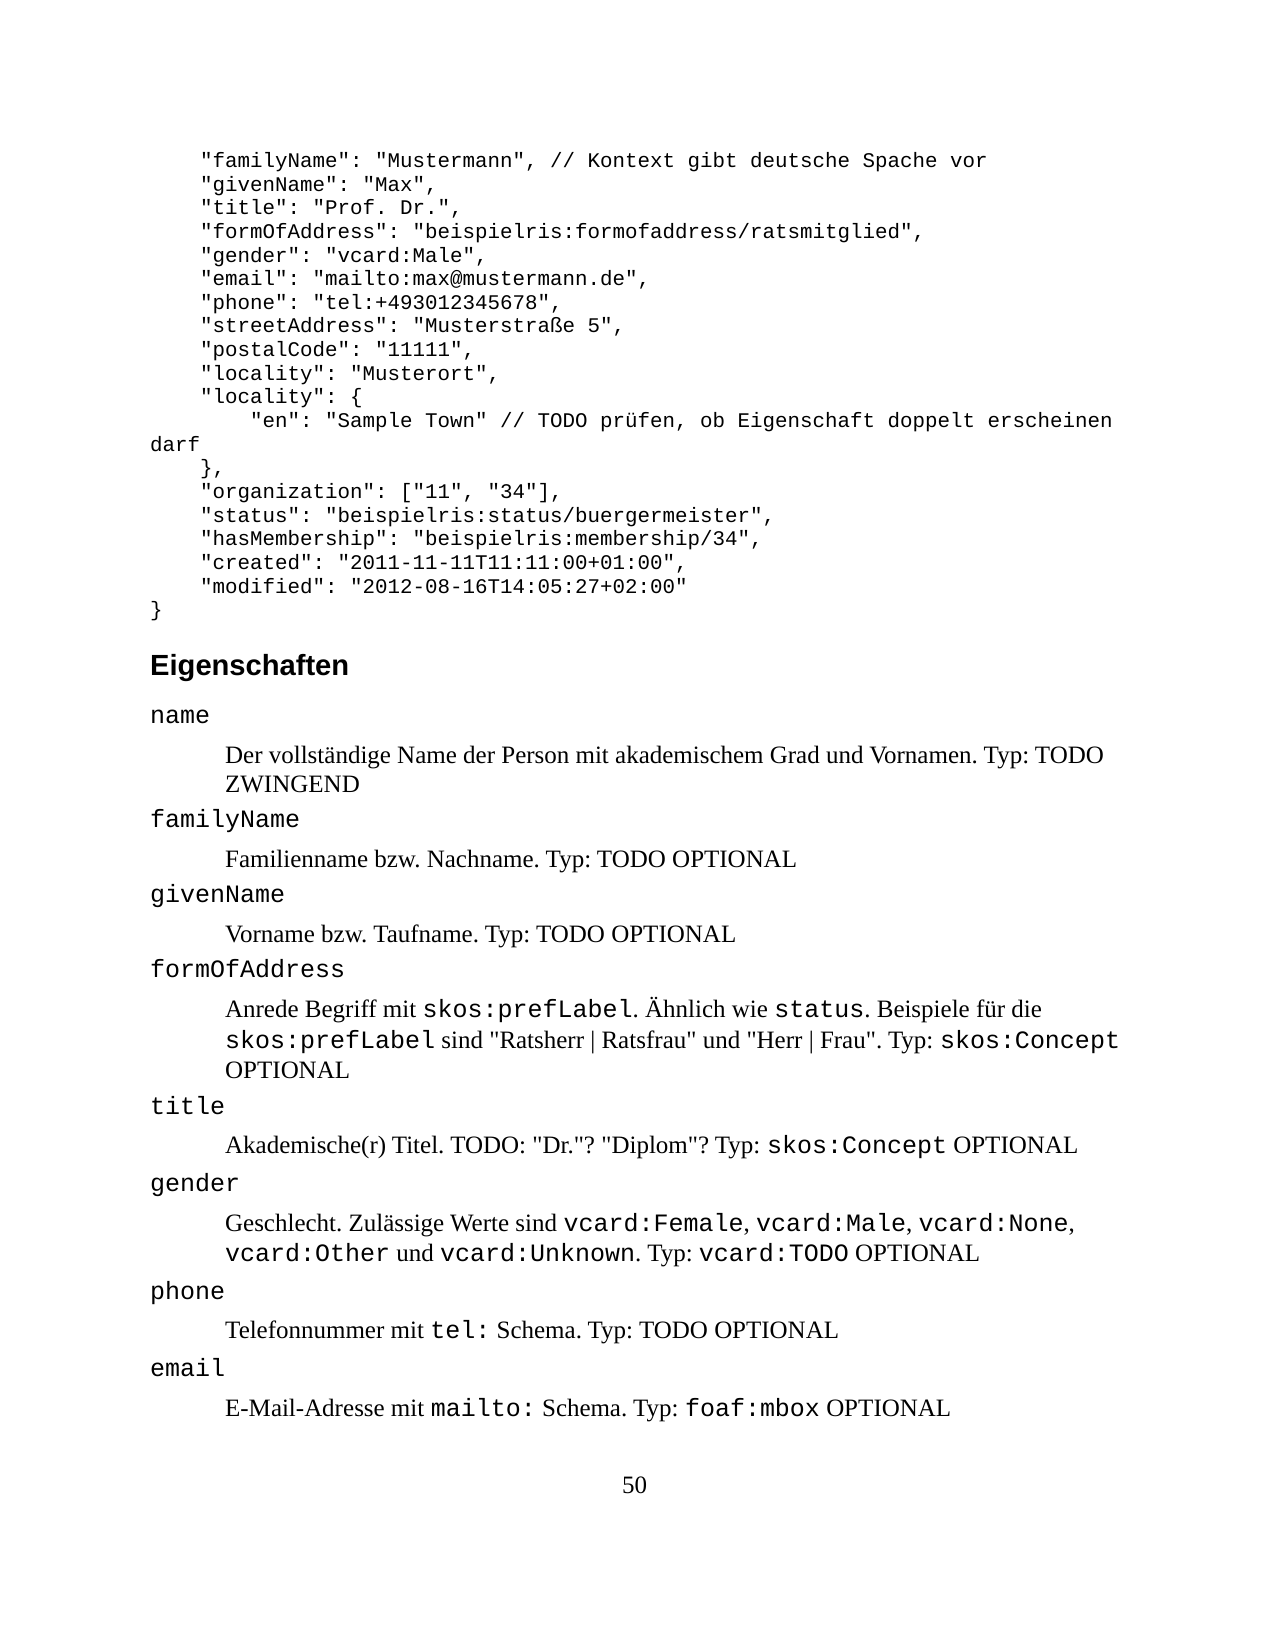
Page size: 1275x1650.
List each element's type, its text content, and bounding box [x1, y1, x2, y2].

text gender [150, 1170, 1125, 1199]
text Familienname bzw. Nachname. Typ: TODO OPTIONAL [225, 844, 1125, 873]
text "locality": "Musterort", [150, 363, 1125, 386]
text "modified": "2012-08-16T14:05:27+02:00" [150, 576, 1125, 599]
subtitle Eigenschaften [150, 648, 1125, 681]
text "streetAddress": "Musterstraße 5", [150, 316, 1125, 339]
text formOfAddress [150, 957, 1125, 985]
text title [150, 1093, 1125, 1122]
text givenName [150, 882, 1125, 910]
text Akademische(r) Titel. TODO: "Dr."? "Diplom"? Typ: skos:Concept OPTIONAL [225, 1131, 1125, 1161]
text "status": "beispielris:status/buergermeister", [150, 505, 1125, 528]
text Geschlecht. Zulässige Werte sind vcard:Female, vcard:Male, vcard:None, vcard:Other und vcard:Unknown. Typ: vcard:TODO OPTIONAL [225, 1208, 1125, 1269]
text "locality": { [150, 386, 1125, 410]
text Der vollständige Name der Person mit akademischem Grad und Vornamen. Typ: TODO ZWINGEND [225, 740, 1125, 798]
text "organization": ["11", "34"], [150, 481, 1125, 505]
text "en": "Sample Town" // TODO prüfen, ob Eigenschaft doppelt erscheinen darf [150, 410, 1125, 457]
text "givenName": "Max", [150, 174, 1125, 197]
text "email": "mailto:max@mustermann.de", [150, 268, 1125, 292]
text phone [150, 1278, 1125, 1307]
text "title": "Prof. Dr.", [150, 197, 1125, 221]
text "formOfAddress": "beispielris:formofaddress/ratsmitglied", [150, 221, 1125, 244]
text }, [150, 457, 1125, 481]
text } [150, 599, 1125, 623]
text Telefonnummer mit tel: Schema. Typ: TODO OPTIONAL [225, 1316, 1125, 1346]
text name [150, 703, 1125, 731]
text "created": "2011-11-11T11:11:00+01:00", [150, 552, 1125, 576]
text "postalCode": "11111", [150, 339, 1125, 363]
text "familyName": "Mustermann", // Kontext gibt deutsche Spache vor [150, 150, 1125, 174]
text Anrede Begriff mit skos:prefLabel. Ähnlich wie status. Beispiele für die skos:prefLabel sind "Ratsherr | Ratsfrau" und "Herr | Frau". Typ: skos:Concept OPTIONAL [225, 994, 1125, 1084]
text "phone": "tel:+493012345678", [150, 292, 1125, 316]
text "hasMembership": "beispielris:membership/34", [150, 528, 1125, 552]
text familyName [150, 807, 1125, 835]
text email [150, 1355, 1125, 1384]
text Vorname bzw. Taufname. Typ: TODO OPTIONAL [225, 919, 1125, 948]
text E-Mail-Adresse mit mailto: Schema. Typ: foaf:mbox OPTIONAL [225, 1393, 1125, 1423]
text "gender": "vcard:Male", [150, 244, 1125, 268]
